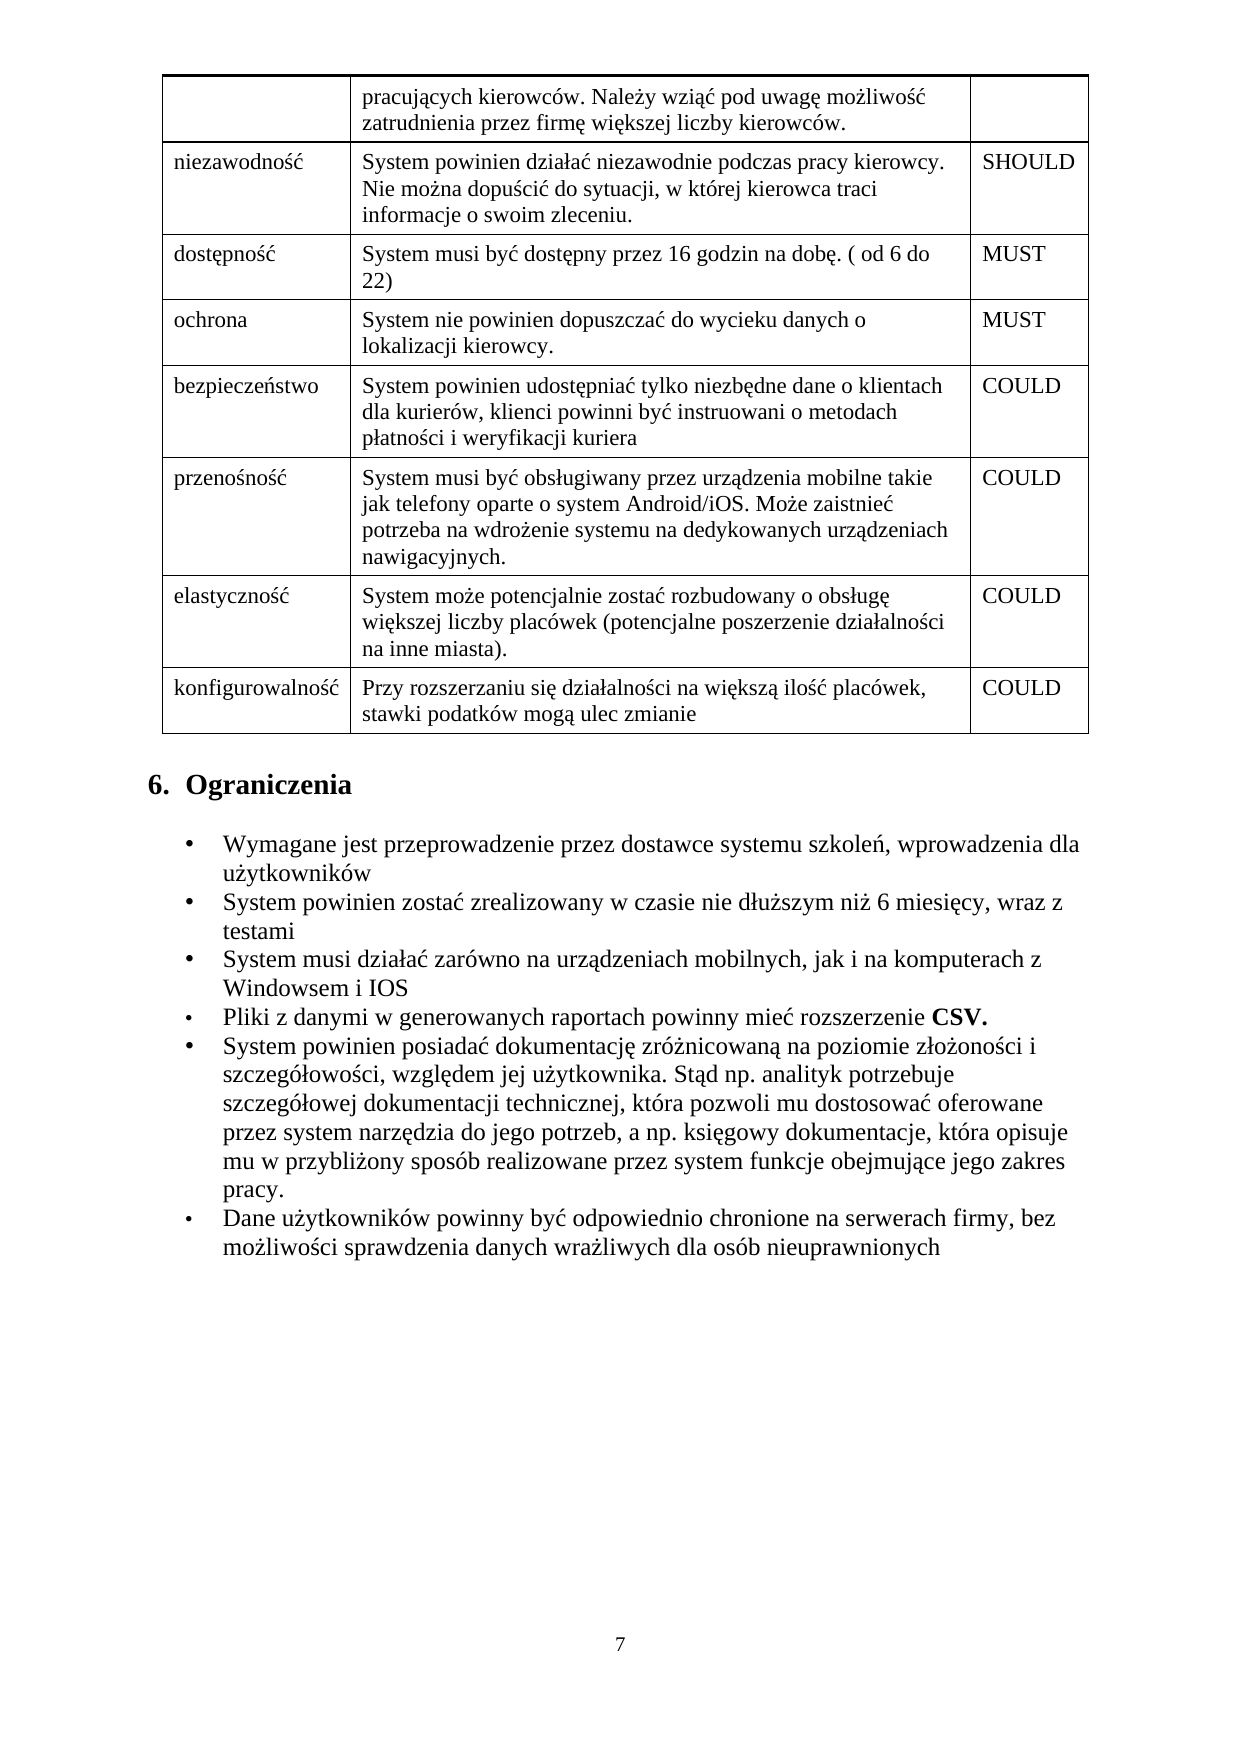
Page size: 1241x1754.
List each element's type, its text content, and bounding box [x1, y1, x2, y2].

table_cell elastyczność [163, 576, 350, 667]
table_cell dostępność [163, 235, 350, 299]
table_cell ochrona [163, 300, 350, 365]
table_cell System nie powinien dopuszczać do wycieku danych o lokalizacji kierowcy. [351, 300, 970, 365]
table_cell System może potencjalnie zostać rozbudowany o obsługę większej liczby placówek (potencjalne poszerzenie działalności na inne miasta). [351, 576, 970, 667]
table_cell MUST [971, 235, 1088, 299]
table_cell pracujących kierowców. Należy wziąć pod uwagę możliwość zatrudnienia przez firmę większej liczby kierowców. [351, 77, 970, 141]
table_cell SHOULD [971, 143, 1088, 233]
table_cell [971, 77, 1088, 141]
table_cell bezpieczeństwo [163, 366, 350, 457]
table_cell COULD [971, 458, 1088, 575]
list System musi działać zarówno na urządzeniach mobilnych, jak i na komputerach z Windowsem i IOS [185, 944, 1092, 1002]
list Wymagane jest przeprowadzenie przez dostawce systemu szkoleń, wprowadzenia dla użytkowników [185, 829, 1092, 887]
table_cell System musi być dostępny przez 16 godzin na dobę. ( od 6 do 22) [351, 235, 970, 299]
list Dane użytkowników powinny być odpowiednio chronione na serwerach firmy, bez możliwości sprawdzenia danych wrażliwych dla osób nieuprawnionych [185, 1203, 1092, 1261]
table_cell Przy rozszerzaniu się działalności na większą ilość placówek, stawki podatków mogą ulec zmianie [351, 668, 970, 733]
list System powinien posiadać dokumentację zróżnicowaną na poziomie złożoności i szczegółowości, względem jej użytkownika. Stąd np. analityk potrzebuje szczegółowej dokumentacji technicznej, która pozwoli mu dostosować oferowane przez system narzędzia do jego potrzeb, a np. księgowy dokumentacje, która opisuje mu w przybliżony sposób realizowane przez system funkcje obejmujące jego zakres pracy. [185, 1031, 1092, 1203]
table_cell COULD [971, 668, 1088, 733]
table_cell COULD [971, 576, 1088, 667]
table_cell MUST [971, 300, 1088, 365]
list Ograniczenia [148, 767, 1092, 801]
table_cell System musi być obsługiwany przez urządzenia mobilne takie jak telefony oparte o system Android/iOS. Może zaistnieć potrzeba na wdrożenie systemu na dedykowanych urządzeniach nawigacyjnych. [351, 458, 970, 575]
list System powinien zostać zrealizowany w czasie nie dłuższym niż 6 miesięcy, wraz z testami [185, 887, 1092, 944]
table_cell konfigurowalność [163, 668, 350, 733]
table_cell System powinien działać niezawodnie podczas pracy kierowcy. Nie można dopuścić do sytuacji, w której kierowca traci informacje o swoim zleceniu. [351, 143, 970, 233]
table_cell przenośność [163, 458, 350, 575]
table_cell niezawodność [163, 143, 350, 233]
list Pliki z danymi w generowanych raportach powinny mieć rozszerzenie CSV. [185, 1002, 1092, 1031]
table_cell [163, 77, 350, 141]
table_cell COULD [971, 366, 1088, 457]
table_cell System powinien udostępniać tylko niezbędne dane o klientach dla kurierów, klienci powinni być instruowani o metodach płatności i weryfikacji kuriera [351, 366, 970, 457]
